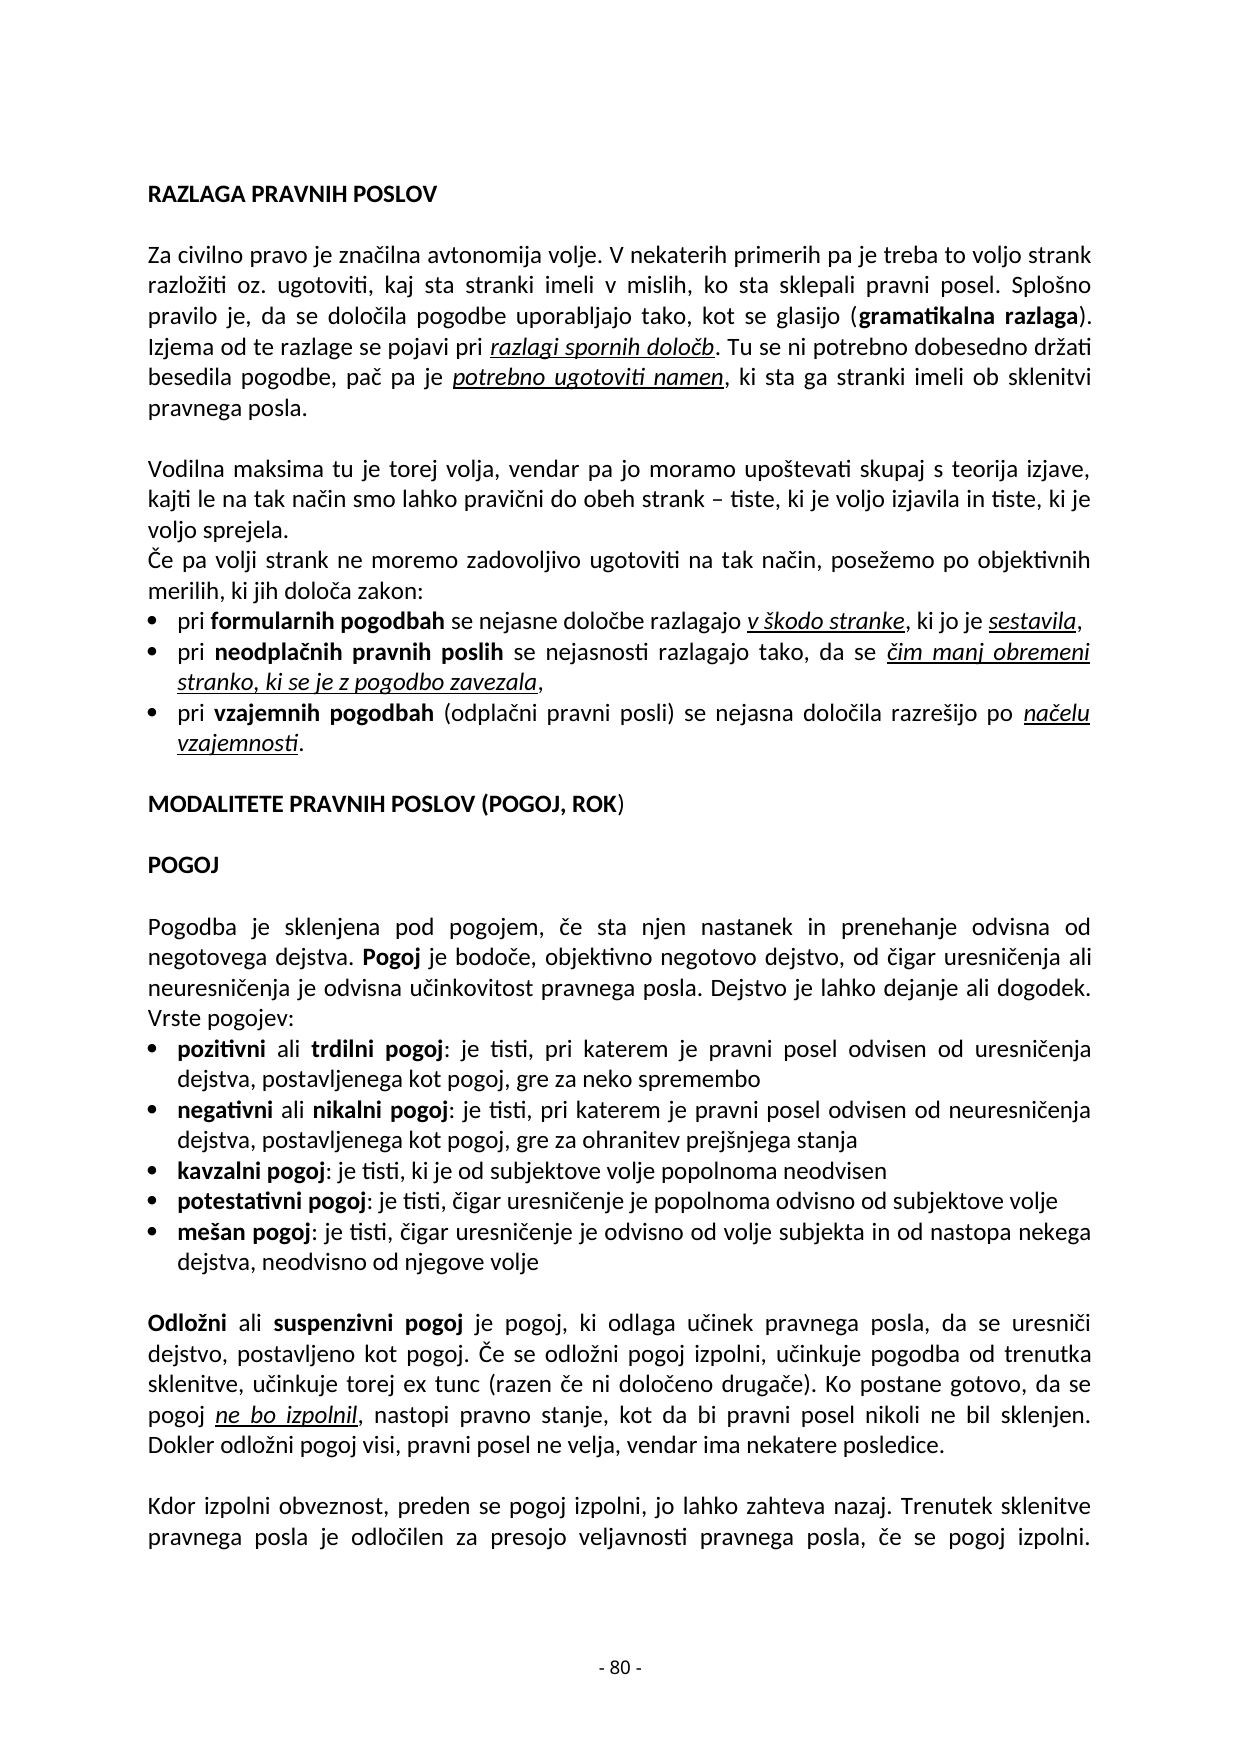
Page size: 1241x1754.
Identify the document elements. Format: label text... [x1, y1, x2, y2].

list kavzalni pogoj: je tisti, ki je od subjektove volje popolnoma neodvisen [148, 1155, 1093, 1185]
list pri formularnih pogodbah se nejasne določbe razlagajo v škodo stranke, ki jo je sestavila, [148, 605, 1093, 636]
list pri neodplačnih pravnih poslih se nejasnosti razlagajo tako, da se čim manj obremeni stranko, ki se je z pogodbo zavezala, [148, 636, 1093, 697]
list mešan pogoj: je tisti, čigar uresničenje je odvisno od volje subjekta in od nastopa nekega dejstva, neodvisno od njegove volje [148, 1216, 1093, 1277]
text Pogodba je sklenjena pod pogojem, če sta njen nastanek in prenehanje odvisna od negotovega dejstva. Pogoj je bodoče, objektivno negotovo dejstvo, od čigar uresničenja ali neuresničenja je odvisna učinkovitost pravnega posla. Dejstvo je lahko dejanje ali dogodek. Vrste pogojev: [148, 911, 1093, 1033]
text Če pa volji strank ne moremo zadovoljivo ugotoviti na tak način, posežemo po objektivnih merilih, ki jih določa zakon: [148, 544, 1093, 605]
text Za civilno pravo je značilna avtonomija volje. V nekaterih primerih pa je treba to voljo strank razložiti oz. ugotoviti, kaj sta stranki imeli v mislih, ko sta sklepali pravni posel. Splošno pravilo je, da se določila pogodbe uporabljajo tako, kot se glasijo (gramatikalna razlaga). Izjema od te razlage se pojavi pri razlagi spornih določb. Tu se ni potrebno dobesedno držati besedila pogodbe, pač pa je potrebno ugotoviti namen, ki sta ga stranki imeli ob sklenitvi pravnega posla. [148, 239, 1093, 422]
text POGOJ [148, 849, 1093, 880]
text Vodilna maksima tu je torej volja, vendar pa jo moramo upoštevati skupaj s teorija izjave, kajti le na tak način smo lahko pravični do obeh strank – tiste, ki je voljo izjavila in tiste, ki je voljo sprejela. [148, 453, 1093, 544]
text Kdor izpolni obveznost, preden se pogoj izpolni, jo lahko zahteva nazaj. Trenutek sklenitve pravnega posla je odločilen za presojo veljavnosti pravnega posla, če se pogoj izpolni. [148, 1491, 1093, 1552]
text RAZLAGA PRAVNIH POSLOV [148, 178, 1093, 209]
list pozitivni ali trdilni pogoj: je tisti, pri katerem je pravni posel odvisen od uresničenja dejstva, postavljenega kot pogoj, gre za neko spremembo [148, 1033, 1093, 1094]
list negativni ali nikalni pogoj: je tisti, pri katerem je pravni posel odvisen od neuresničenja dejstva, postavljenega kot pogoj, gre za ohranitev prejšnjega stanja [148, 1094, 1093, 1155]
text MODALITETE PRAVNIH POSLOV (POGOJ, ROK) [148, 788, 1093, 819]
list pri vzajemnih pogodbah (odplačni pravni posli) se nejasna določila razrešijo po načelu vzajemnosti. [148, 697, 1093, 758]
list potestativni pogoj: je tisti, čigar uresničenje je popolnoma odvisno od subjektove volje [148, 1185, 1093, 1216]
text Odložni ali suspenzivni pogoj je pogoj, ki odlaga učinek pravnega posla, da se uresniči dejstvo, postavljeno kot pogoj. Če se odložni pogoj izpolni, učinkuje pogodba od trenutka sklenitve, učinkuje torej ex tunc (razen če ni določeno drugače). Ko postane gotovo, da se pogoj ne bo izpolnil, nastopi pravno stanje, kot da bi pravni posel nikoli ne bil sklenjen. Dokler odložni pogoj visi, pravni posel ne velja, vendar ima nekatere posledice. [148, 1307, 1093, 1460]
